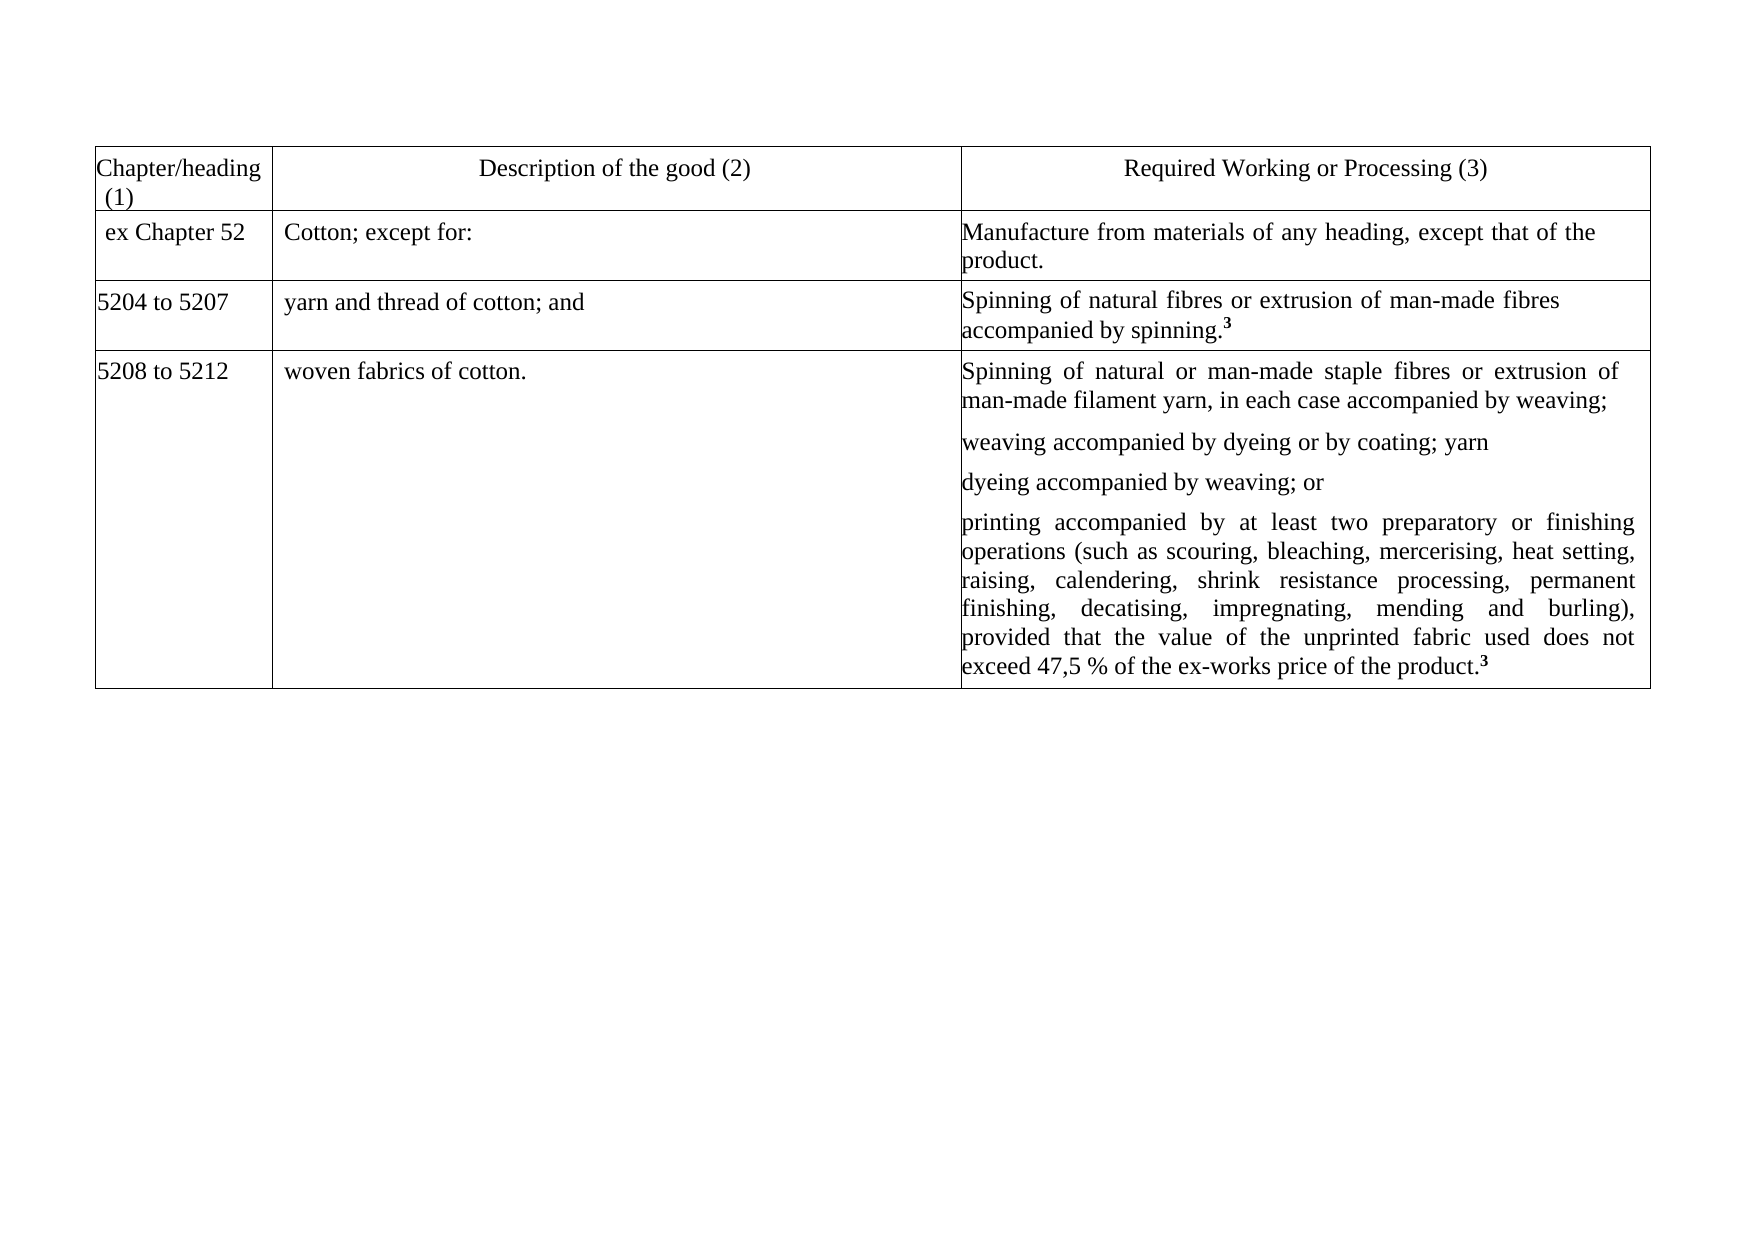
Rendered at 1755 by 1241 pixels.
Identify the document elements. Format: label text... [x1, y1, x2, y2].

table_cell Manufacture from materials of any heading, except that of the product. [962, 211, 1650, 280]
table_header Description of the good (2) [273, 147, 961, 210]
table_cell 5208 to 5212 [96, 351, 272, 688]
table_cell 5204 to 5207 [96, 281, 272, 350]
table_cell Spinning of natural fibres or extrusion of man-made fibres accompanied by spinning.3 [962, 281, 1650, 350]
table_cell Spinning of natural or man-made staple fibres or extrusion of man-made filament yarn, in each case accompanied by weaving; weaving accompanied by dyeing or by coating; yarn dyeing accompanied by weaving; or printing accompanied by at least two preparatory or finishing operations (such as scouring, bleaching, mercerising, heat setting, raising, calendering, shrink resistance processing, permanent finishing, decatising, impregnating, mending and burling), provided that the value of the unprinted fabric used does not exceed 47,5 % of the ex-works price of the product.3 [962, 351, 1650, 688]
table_cell ex Chapter 52 [96, 211, 272, 280]
table_cell yarn and thread of cotton; and [273, 281, 961, 350]
table_header Chapter/heading (1) [96, 147, 272, 210]
table_cell woven fabrics of cotton. [273, 351, 961, 688]
table_header Required Working or Processing (3) [962, 147, 1650, 210]
table_cell Cotton; except for: [273, 211, 961, 280]
